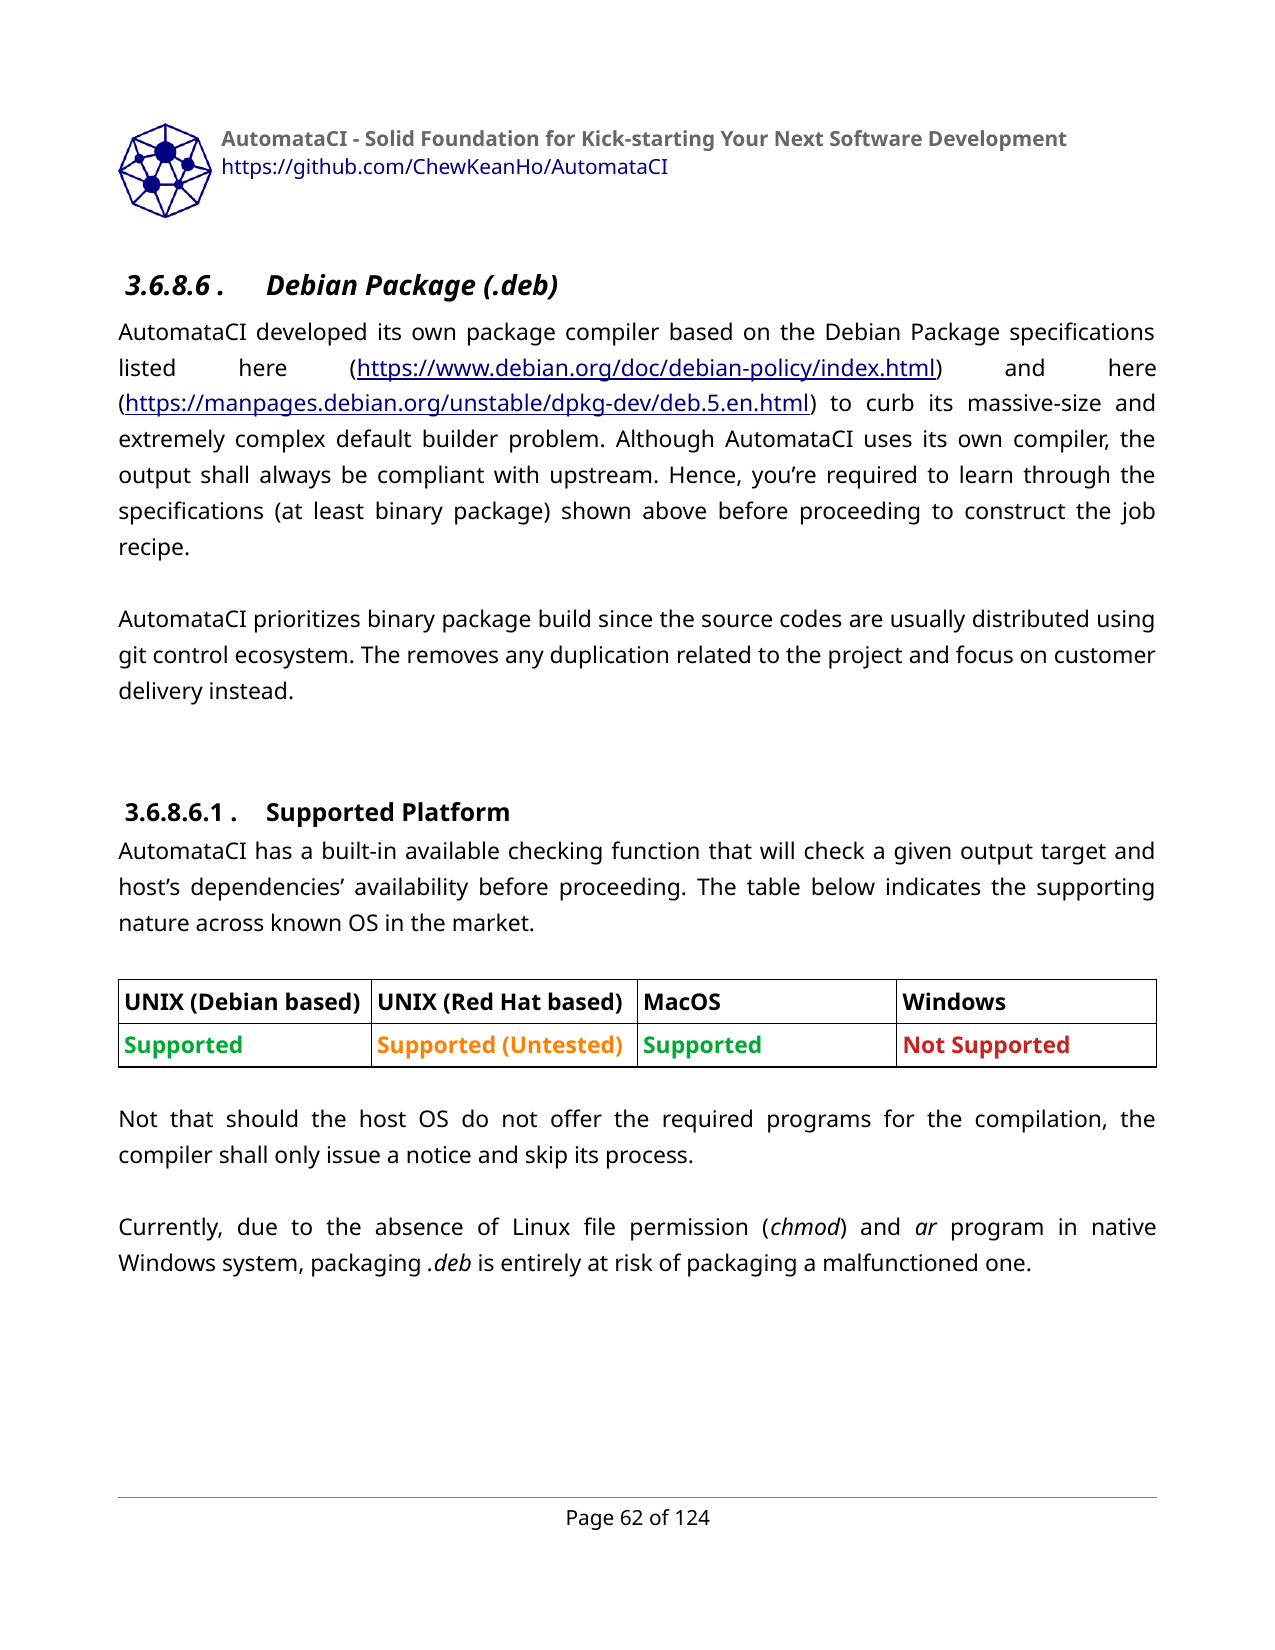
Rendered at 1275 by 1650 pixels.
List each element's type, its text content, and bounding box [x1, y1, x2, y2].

text AutomataCI has a built-in available checking function that will check a given output target and host’s dependencies’ availability before proceeding. The table below indicates the supporting nature across known OS in the market. [118, 835, 1157, 938]
table_cell Supported [638, 1024, 896, 1066]
table_cell Supported (Untested) [372, 1024, 637, 1066]
table_header Windows [897, 980, 1156, 1023]
subtitle Supported Platform [118, 795, 1157, 829]
table_header UNIX (Red Hat based) [372, 980, 637, 1023]
table_header MacOS [638, 980, 896, 1023]
text AutomataCI prioritizes binary package build since the source codes are usually distributed using git control ecosystem. The removes any duplication related to the project and focus on customer delivery instead. [118, 603, 1157, 706]
subtitle Debian Package (.deb) [118, 265, 1157, 303]
table_cell Supported [119, 1024, 371, 1066]
table_cell Not Supported [897, 1024, 1156, 1066]
text AutomataCI developed its own package compiler based on the Debian Package specifications listed here (https://www.debian.org/doc/debian-policy/index.html) and here (https://manpages.debian.org/unstable/dpkg-dev/deb.5.en.html) to curb its massive-size and extremely complex default builder problem. Although AutomataCI uses its own compiler, the output shall always be compliant with upstream. Hence, you’re required to learn through the specifications (at least binary package) shown above before proceeding to construct the job recipe. [118, 316, 1157, 562]
picture [118, 123, 212, 218]
table_header UNIX (Debian based) [119, 980, 371, 1023]
text Not that should the host OS do not offer the required programs for the compilation, the compiler shall only issue a notice and skip its process. [118, 1103, 1157, 1171]
text Currently, due to the absence of Linux file permission (chmod) and ar program in native Windows system, packaging .deb is entirely at risk of packaging a malfunctioned one. [118, 1211, 1157, 1278]
